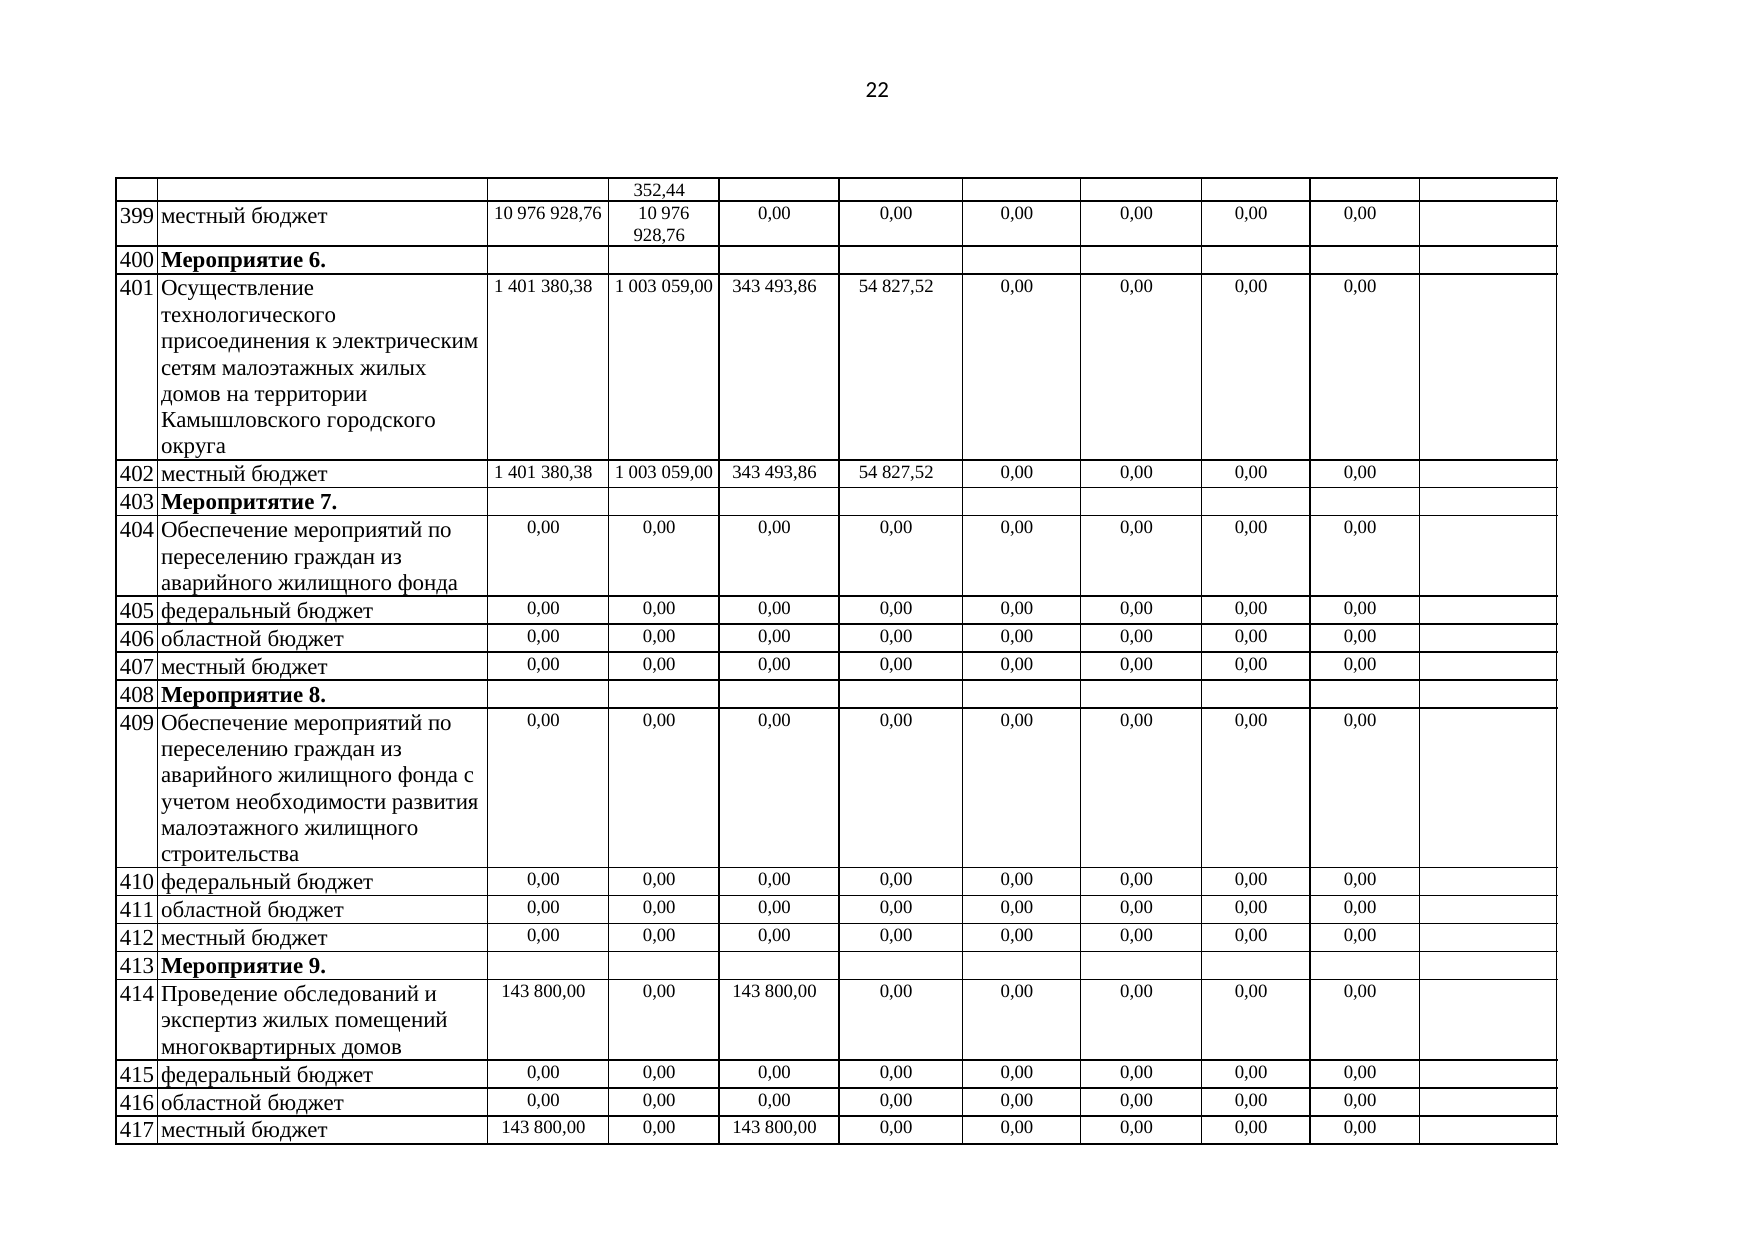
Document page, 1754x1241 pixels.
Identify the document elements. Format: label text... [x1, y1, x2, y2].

table_cell 0,00 [1081, 202, 1201, 245]
table_cell 1 401 380,38 [488, 461, 608, 487]
table_cell 143 800,00 [488, 980, 608, 1059]
table_cell [1311, 247, 1419, 273]
table_cell 0,00 [488, 625, 608, 651]
table_cell 0,00 [1202, 1117, 1309, 1143]
table_cell [1081, 179, 1201, 200]
table_cell [1420, 597, 1556, 623]
table_cell 0,00 [720, 896, 838, 923]
table_cell 0,00 [1081, 896, 1201, 923]
table_cell 0,00 [1311, 461, 1419, 487]
table_cell 0,00 [609, 709, 718, 867]
table_cell 0,00 [1311, 896, 1419, 923]
table_cell 0,00 [609, 896, 718, 923]
table_cell [609, 247, 718, 273]
table_cell 0,00 [1202, 868, 1309, 895]
table_cell 0,00 [1202, 597, 1309, 623]
table_cell [1420, 179, 1556, 200]
table_cell [1202, 681, 1309, 707]
table_cell [1311, 488, 1419, 515]
table_cell областной бюджет [158, 625, 487, 651]
table_cell 0,00 [840, 1061, 962, 1087]
table_cell 0,00 [1202, 653, 1309, 679]
table_cell [1420, 247, 1556, 273]
table_cell 1 003 059,00 [609, 461, 718, 487]
table_cell 0,00 [1202, 896, 1309, 923]
table_cell [1420, 1117, 1556, 1143]
table_cell [1420, 516, 1556, 595]
table_cell 0,00 [488, 709, 608, 867]
table_cell местный бюджет [158, 202, 487, 245]
table_cell 54 827,52 [840, 461, 962, 487]
table_cell 0,00 [1081, 516, 1201, 595]
table_cell 0,00 [963, 868, 1080, 895]
table_cell местный бюджет [158, 461, 487, 487]
table_cell 406 [117, 625, 157, 651]
table_cell [720, 179, 838, 200]
table_cell 410 [117, 868, 157, 895]
table_cell [117, 179, 157, 200]
table_cell 343 493,86 [720, 275, 838, 459]
table_cell 0,00 [1081, 980, 1201, 1059]
table_cell [963, 488, 1080, 515]
table_cell 399 [117, 202, 157, 245]
table_cell 0,00 [1311, 709, 1419, 867]
table_cell 0,00 [1081, 1089, 1201, 1115]
table_cell 0,00 [1081, 625, 1201, 651]
table_cell 0,00 [609, 1061, 718, 1087]
table_cell 0,00 [963, 625, 1080, 651]
table_cell [1081, 952, 1201, 978]
table_cell [1081, 681, 1201, 707]
table_cell [1420, 1061, 1556, 1087]
table_cell 0,00 [1202, 625, 1309, 651]
table_cell 413 [117, 952, 157, 978]
table_cell [488, 952, 608, 978]
table_cell 0,00 [720, 924, 838, 951]
table_cell [488, 488, 608, 515]
table_cell Мероприятие 6. [158, 247, 487, 273]
table_cell 0,00 [720, 597, 838, 623]
table_cell 0,00 [1311, 1061, 1419, 1087]
table_cell [963, 952, 1080, 978]
table_cell [488, 179, 608, 200]
table_cell [1420, 461, 1556, 487]
table_cell 400 [117, 247, 157, 273]
table_cell 0,00 [840, 597, 962, 623]
table_cell 0,00 [609, 1089, 718, 1115]
table_cell 352,44 [609, 179, 718, 200]
table_cell 143 800,00 [720, 980, 838, 1059]
table_cell [840, 247, 962, 273]
table_cell [1311, 681, 1419, 707]
table_cell 0,00 [963, 275, 1080, 459]
table_cell 10 976 928,76 [488, 202, 608, 245]
table_cell местный бюджет [158, 1117, 487, 1143]
table_cell 0,00 [1311, 980, 1419, 1059]
table_cell 0,00 [609, 597, 718, 623]
table_cell 10 976 928,76 [609, 202, 718, 245]
table_cell [1202, 247, 1309, 273]
table_cell 0,00 [963, 516, 1080, 595]
table_cell 401 [117, 275, 157, 459]
table_cell 0,00 [963, 709, 1080, 867]
table_cell [609, 488, 718, 515]
table_cell федеральный бюджет [158, 1061, 487, 1087]
table_cell 0,00 [609, 868, 718, 895]
table_cell 408 [117, 681, 157, 707]
table_cell 0,00 [840, 1089, 962, 1115]
table_cell [609, 952, 718, 978]
table_cell 0,00 [720, 868, 838, 895]
table_cell 0,00 [1202, 516, 1309, 595]
table_cell [963, 681, 1080, 707]
table_cell 0,00 [1202, 709, 1309, 867]
table_cell [1420, 202, 1556, 245]
table_cell 0,00 [720, 202, 838, 245]
table_cell [840, 488, 962, 515]
table_cell 0,00 [488, 1089, 608, 1115]
table_cell 0,00 [963, 1061, 1080, 1087]
table_cell 0,00 [1081, 709, 1201, 867]
table_cell 0,00 [840, 896, 962, 923]
table_cell 0,00 [840, 1117, 962, 1143]
table_cell 412 [117, 924, 157, 951]
table_cell [963, 247, 1080, 273]
table_cell Обеспечение мероприятий по переселению граждан из аварийного жилищного фонда с учетом необходимости развития малоэтажного жилищного строительства [158, 709, 487, 867]
table_cell 0,00 [488, 896, 608, 923]
table_cell 0,00 [1311, 1117, 1419, 1143]
table_cell 0,00 [840, 202, 962, 245]
table_cell [609, 681, 718, 707]
table_cell местный бюджет [158, 924, 487, 951]
table_cell 409 [117, 709, 157, 867]
table_cell 416 [117, 1089, 157, 1115]
table_cell [720, 488, 838, 515]
table_cell 405 [117, 597, 157, 623]
table_cell 0,00 [840, 625, 962, 651]
table_cell 54 827,52 [840, 275, 962, 459]
table_cell 0,00 [1081, 1117, 1201, 1143]
table_cell [1420, 709, 1556, 867]
table_cell 0,00 [1202, 924, 1309, 951]
table_cell 0,00 [1202, 202, 1309, 245]
table_cell [1420, 896, 1556, 923]
table_cell 0,00 [1202, 275, 1309, 459]
table_cell 0,00 [840, 709, 962, 867]
table_cell [1311, 179, 1419, 200]
table_cell [1202, 952, 1309, 978]
table_cell [1420, 681, 1556, 707]
table_cell 143 800,00 [720, 1117, 838, 1143]
table_cell областной бюджет [158, 896, 487, 923]
table_cell 0,00 [1311, 1089, 1419, 1115]
table_cell 0,00 [963, 896, 1080, 923]
table_cell 0,00 [963, 653, 1080, 679]
table_cell 0,00 [963, 202, 1080, 245]
table_cell 0,00 [1202, 461, 1309, 487]
table_cell [1420, 625, 1556, 651]
table_cell 0,00 [1311, 202, 1419, 245]
table_cell 0,00 [1311, 924, 1419, 951]
table_cell 0,00 [1311, 653, 1419, 679]
table_cell федеральный бюджет [158, 597, 487, 623]
table_cell 411 [117, 896, 157, 923]
table_cell [1202, 179, 1309, 200]
table_cell 0,00 [1311, 625, 1419, 651]
table_cell Мероприятие 9. [158, 952, 487, 978]
table_cell [1081, 247, 1201, 273]
table_cell [720, 952, 838, 978]
table_cell 0,00 [1311, 516, 1419, 595]
table_cell 0,00 [1202, 1061, 1309, 1087]
table_cell 1 401 380,38 [488, 275, 608, 459]
table_cell 0,00 [963, 980, 1080, 1059]
table_cell 404 [117, 516, 157, 595]
table_cell 0,00 [1202, 980, 1309, 1059]
table_cell [1420, 653, 1556, 679]
table_cell 0,00 [488, 597, 608, 623]
table_cell 417 [117, 1117, 157, 1143]
table_cell 0,00 [720, 653, 838, 679]
table_cell 0,00 [609, 924, 718, 951]
table_cell [1420, 980, 1556, 1059]
table_cell [1420, 924, 1556, 951]
table_cell 0,00 [963, 1089, 1080, 1115]
table_cell 343 493,86 [720, 461, 838, 487]
table_cell 143 800,00 [488, 1117, 608, 1143]
table_cell 0,00 [1081, 461, 1201, 487]
table_cell [1420, 868, 1556, 895]
table_cell 0,00 [840, 980, 962, 1059]
table_cell 407 [117, 653, 157, 679]
table_cell 0,00 [1311, 597, 1419, 623]
table_cell [1420, 1089, 1556, 1115]
table_cell 0,00 [488, 868, 608, 895]
table_cell 0,00 [1081, 1061, 1201, 1087]
table_cell 0,00 [609, 1117, 718, 1143]
table_cell 0,00 [840, 924, 962, 951]
table_cell Меропритятие 7. [158, 488, 487, 515]
table_cell [840, 681, 962, 707]
table_cell Мероприятие 8. [158, 681, 487, 707]
table_cell 0,00 [609, 625, 718, 651]
table_cell 0,00 [963, 924, 1080, 951]
table_cell [158, 179, 487, 200]
table_cell 0,00 [1311, 275, 1419, 459]
table_cell 0,00 [963, 597, 1080, 623]
table_cell 0,00 [609, 980, 718, 1059]
table_cell Осуществление технологического присоединения к электрическим сетям малоэтажных жилых домов на территории Камышловского городского округа [158, 275, 487, 459]
table_cell [488, 681, 608, 707]
table_cell 0,00 [609, 516, 718, 595]
table_cell 0,00 [609, 653, 718, 679]
table_cell 0,00 [488, 516, 608, 595]
table_cell 0,00 [488, 1061, 608, 1087]
table_cell 0,00 [1081, 597, 1201, 623]
table_cell [1202, 488, 1309, 515]
table_cell 0,00 [963, 1117, 1080, 1143]
table_cell [1420, 952, 1556, 978]
table_cell 1 003 059,00 [609, 275, 718, 459]
table_cell 0,00 [1311, 868, 1419, 895]
table_cell 0,00 [840, 516, 962, 595]
table_cell 0,00 [720, 516, 838, 595]
table_cell Проведение обследований и экспертиз жилых помещений многоквартирных домов [158, 980, 487, 1059]
table_cell [1420, 488, 1556, 515]
table_cell Обеспечение мероприятий по переселению граждан из аварийного жилищного фонда [158, 516, 487, 595]
table_cell 0,00 [1081, 275, 1201, 459]
table_cell 0,00 [1202, 1089, 1309, 1115]
table_cell 0,00 [720, 625, 838, 651]
table_cell 0,00 [840, 868, 962, 895]
table_cell 0,00 [963, 461, 1080, 487]
table_cell [840, 952, 962, 978]
table_cell 0,00 [488, 924, 608, 951]
table_cell 0,00 [1081, 653, 1201, 679]
table_cell [720, 247, 838, 273]
table_cell [840, 179, 962, 200]
table_cell местный бюджет [158, 653, 487, 679]
table_cell [1081, 488, 1201, 515]
table_cell 0,00 [720, 709, 838, 867]
table_cell 0,00 [488, 653, 608, 679]
table_cell 0,00 [1081, 924, 1201, 951]
table_cell 0,00 [720, 1061, 838, 1087]
table_cell [963, 179, 1080, 200]
table_cell 0,00 [720, 1089, 838, 1115]
table_cell областной бюджет [158, 1089, 487, 1115]
table_cell 414 [117, 980, 157, 1059]
table_cell 402 [117, 461, 157, 487]
table_cell 0,00 [840, 653, 962, 679]
table_cell 403 [117, 488, 157, 515]
table_cell [1420, 275, 1556, 459]
table_cell [488, 247, 608, 273]
table_cell [720, 681, 838, 707]
table_cell [1311, 952, 1419, 978]
table_cell 0,00 [1081, 868, 1201, 895]
table_cell 415 [117, 1061, 157, 1087]
table_cell федеральный бюджет [158, 868, 487, 895]
